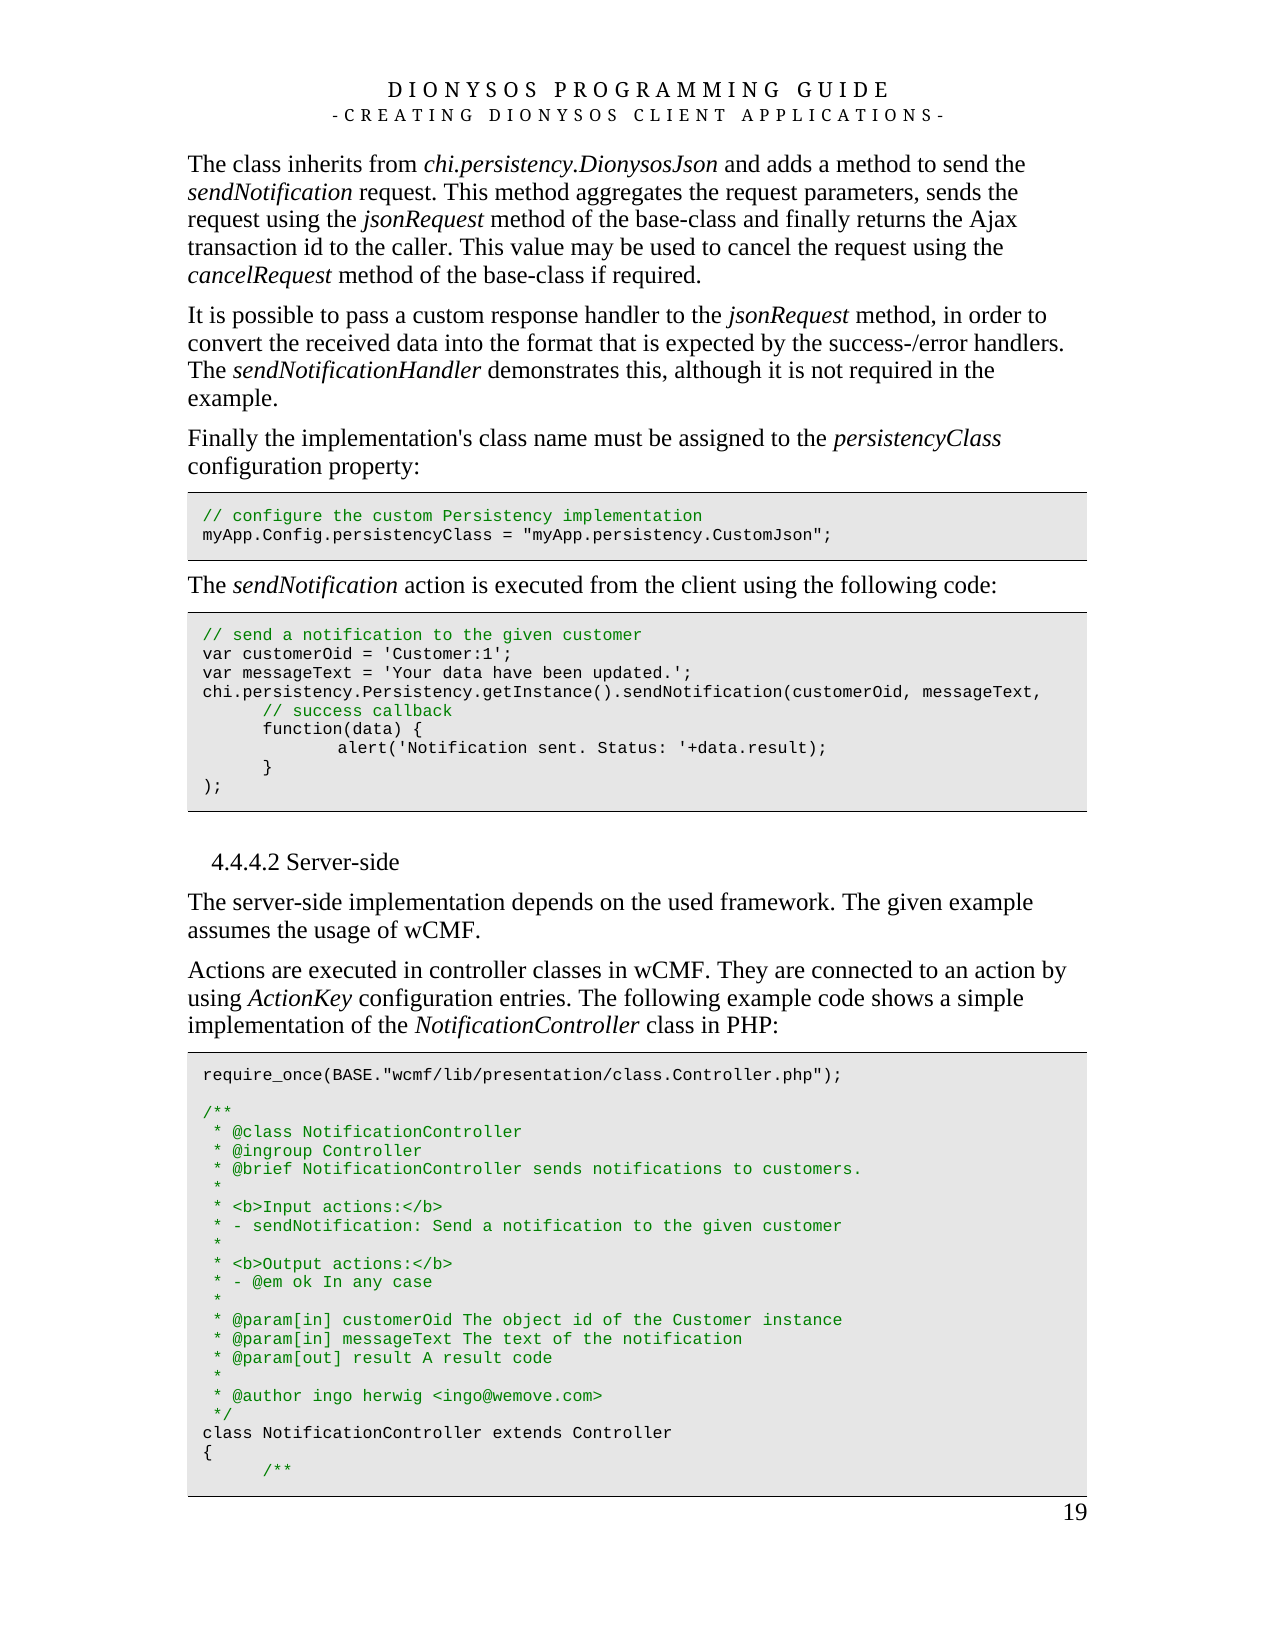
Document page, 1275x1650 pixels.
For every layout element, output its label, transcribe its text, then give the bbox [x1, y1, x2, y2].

text Finally the implementation's class name must be assigned to the persistencyClass configuration property: [187, 424, 1087, 480]
text It is possible to pass a custom response handler to the jsonRequest method, in order to convert the received data into the format that is expected by the success-/error handlers. The sendNotificationHandler demonstrates this, although it is not required in the example. [187, 301, 1087, 412]
text require_once(BASE."wcmf/lib/presentation/class.Controller.php"); /** * @class NotificationController * @ingroup Controller * @brief NotificationController sends notifications to customers. * * <b>Input actions:</b> * - sendNotification: Send a notification to the given customer * * <b>Output actions:</b> * - @em ok In any case * * @param[in] customerOid The object id of the Customer instance * @param[in] messageText The text of the notification * @param[out] result A result code * * @author ingo herwig <ingo@wemove.com> */ class NotificationController extends Controller { /** [187, 1053, 1087, 1496]
text Actions are executed in controller classes in wCMF. They are connected to an action by using ActionKey configuration entries. The following example code shows a simple implementation of the NotificationController class in PHP: [187, 956, 1087, 1039]
text The sendNotification action is executed from the client using the following code: [187, 572, 1087, 599]
text The server-side implementation depends on the used framework. The given example assumes the usage of wCMF. [187, 888, 1087, 944]
text The class inherits from chi.persistency.DionysosJson and adds a method to send the sendNotification request. This method aggregates the request parameters, sends the request using the jsonRequest method of the base-class and finally returns the Ajax transaction id to the caller. This value may be used to cancel the request using the cancelRequest method of the base-class if required. [187, 150, 1087, 288]
text // send a notification to the given customer var customerOid = 'Customer:1'; var messageText = 'Your data have been updated.'; chi.persistency.Persistency.getInstance().sendNotification(customerOid, messageText, // success callback function(data) { alert('Notification sent. Status: '+data.result); } ); [187, 613, 1087, 811]
text // configure the custom Persistency implementation myApp.Config.persistencyClass = "myApp.persistency.CustomJson"; [187, 493, 1087, 560]
subtitle Server-side [187, 848, 1087, 876]
